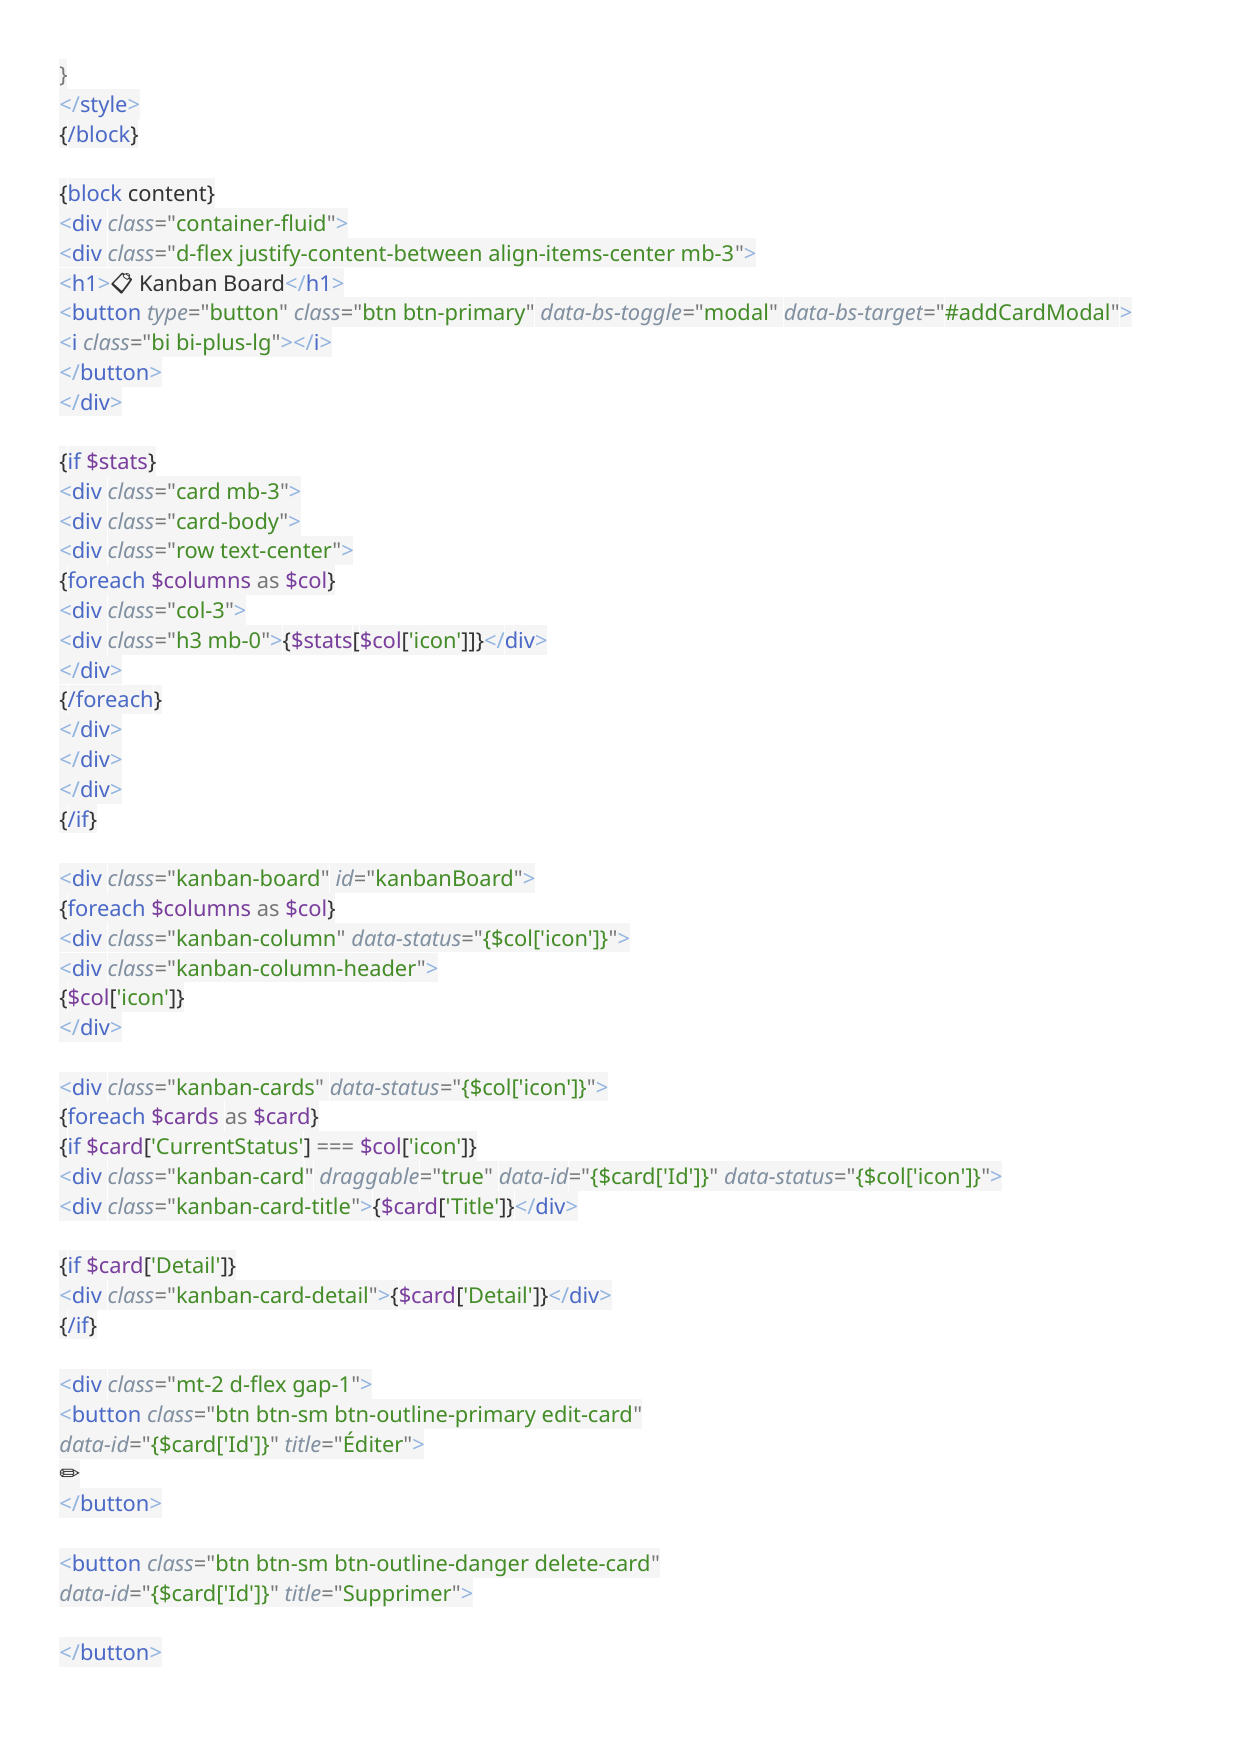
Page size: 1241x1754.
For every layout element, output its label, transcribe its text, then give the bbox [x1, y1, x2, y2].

text </div> [59, 774, 1181, 804]
text </button> [59, 357, 1181, 387]
text {if $card['Detail']} [59, 1250, 1181, 1280]
text {$col['icon']} [59, 982, 1181, 1012]
text <div class="card-body"> [59, 506, 1181, 536]
text <div class="col-3"> [59, 595, 1181, 625]
text {/if} [59, 804, 1181, 833]
text } [59, 59, 1181, 89]
text <button class="btn btn-sm btn-outline-danger delete-card" [59, 1548, 1181, 1578]
text <div class="kanban-column" data-status="{$col['icon']}"> [59, 923, 1181, 952]
text <div class="kanban-board" id="kanbanBoard"> [59, 863, 1181, 893]
text {foreach $columns as $col} [59, 565, 1181, 595]
text <button type="button" class="btn btn-primary" data-bs-toggle="modal" data-bs-target="#addCardModal"> [59, 297, 1181, 327]
text {block content} [59, 178, 1181, 208]
text </style> [59, 89, 1181, 119]
text <div class="row text-center"> [59, 536, 1181, 565]
text </div> [59, 1012, 1181, 1042]
text </button> [59, 1637, 1181, 1667]
text <div class="kanban-column-header"> [59, 952, 1181, 982]
text <div class="container-fluid"> [59, 208, 1181, 238]
text <i class="bi bi-plus-lg"></i> [59, 327, 1181, 357]
text <div class="card mb-3"> [59, 476, 1181, 506]
text {if $stats} [59, 446, 1181, 476]
text <h1>📋 Kanban Board</h1> [59, 267, 1181, 297]
text {foreach $columns as $col} [59, 893, 1181, 923]
text <div class="kanban-card" draggable="true" data-id="{$card['Id']}" data-status="{$col['icon']}"> [59, 1161, 1181, 1191]
text 🗑️ [59, 1607, 1181, 1637]
text <div class="kanban-cards" data-status="{$col['icon']}"> [59, 1072, 1181, 1101]
text </div> [59, 744, 1181, 774]
text </div> [59, 655, 1181, 684]
text data-id="{$card['Id']}" title="Éditer"> [59, 1429, 1181, 1459]
text </div> [59, 714, 1181, 744]
text {/if} [59, 1310, 1181, 1339]
text {foreach $cards as $card} [59, 1101, 1181, 1131]
text {/block} [59, 119, 1181, 148]
text ✏️ [59, 1459, 1181, 1488]
text <div class="kanban-card-title">{$card['Title']}</div> [59, 1191, 1181, 1221]
text data-id="{$card['Id']}" title="Supprimer"> [59, 1578, 1181, 1607]
text {if $card['CurrentStatus'] === $col['icon']} [59, 1131, 1181, 1161]
text <div class="h3 mb-0">{$stats[$col['icon']]}</div> [59, 625, 1181, 655]
text <div class="kanban-card-detail">{$card['Detail']}</div> [59, 1280, 1181, 1310]
text <button class="btn btn-sm btn-outline-primary edit-card" [59, 1399, 1181, 1429]
text <div class="d-flex justify-content-between align-items-center mb-3"> [59, 238, 1181, 267]
text <div class="mt-2 d-flex gap-1"> [59, 1369, 1181, 1399]
text </div> [59, 387, 1181, 416]
text </button> [59, 1488, 1181, 1518]
text {/foreach} [59, 684, 1181, 714]
